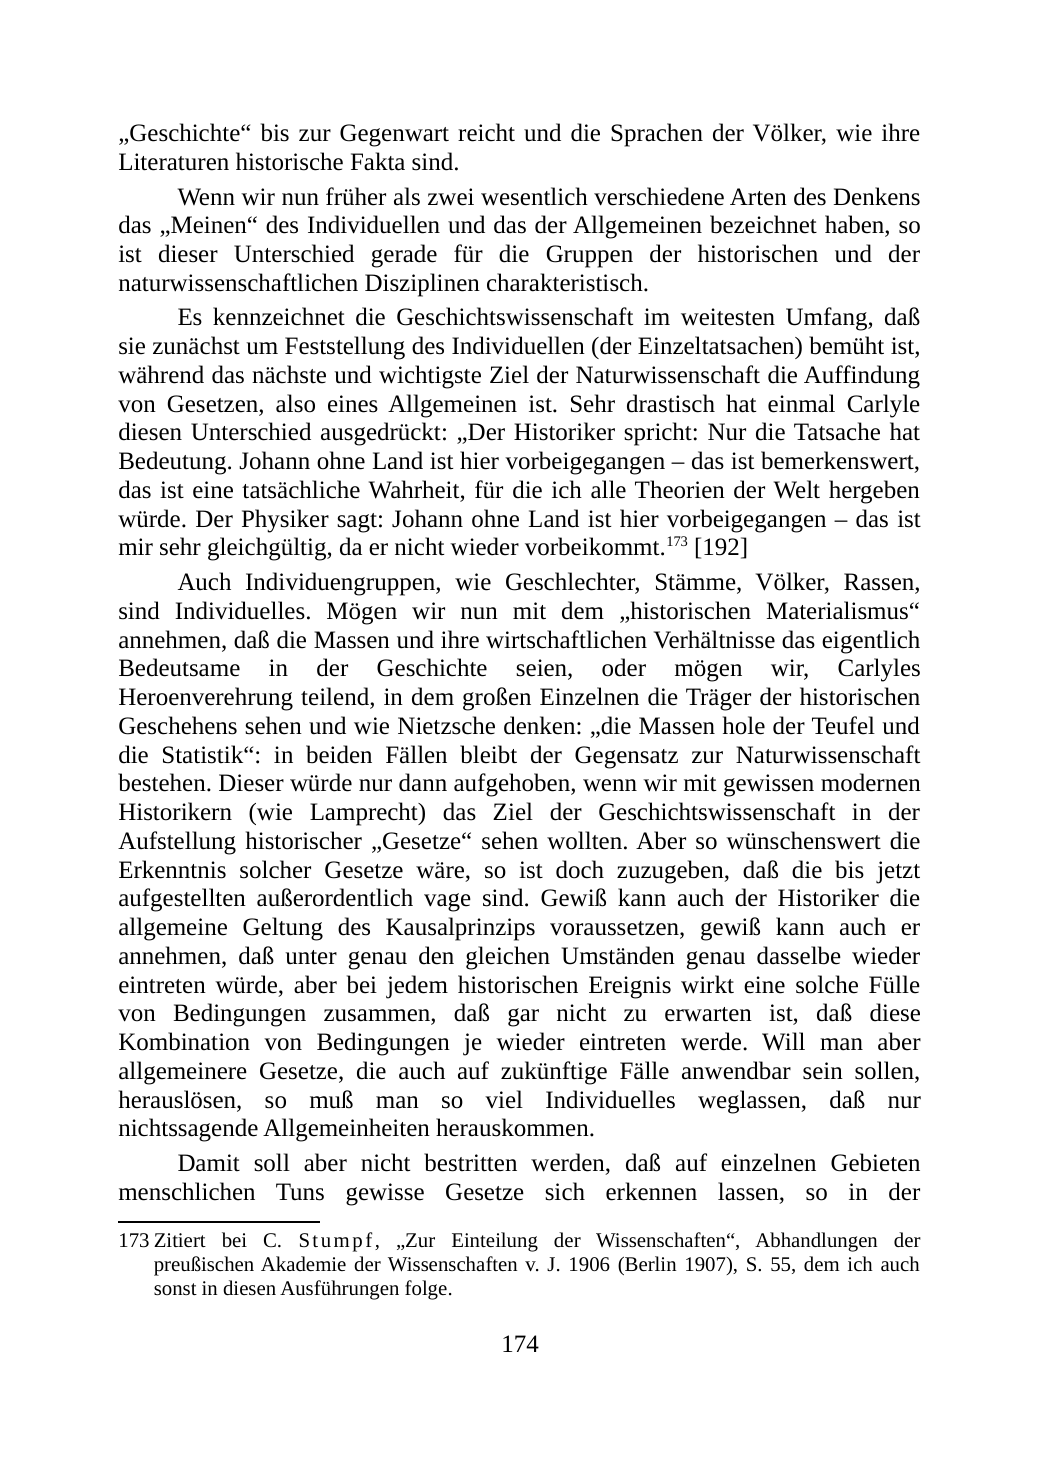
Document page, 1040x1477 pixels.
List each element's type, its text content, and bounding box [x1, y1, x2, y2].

text „Geschichte“ bis zur Gegenwart reicht und die Sprachen der Völker, wie ihre Literaturen historische Fakta sind. [118, 118, 921, 176]
text Damit soll aber nicht bestritten werden, daß auf einzelnen Gebieten menschlichen Tuns gewisse Gesetze sich erkennen lassen, so in der [118, 1148, 921, 1206]
text Wenn wir nun früher als zwei wesentlich verschiedene Arten des Denkens das „Meinen“ des Individuellen und das der Allgemeinen bezeichnet haben, so ist dieser Unterschied gerade für die Gruppen der historischen und der naturwissenschaftlichen Disziplinen charakteristisch. [118, 182, 921, 297]
text Es kennzeichnet die Geschichtswissenschaft im weitesten Umfang, daß sie zunächst um Feststellung des Individuellen (der Einzeltatsachen) bemüht ist, während das nächste und wichtigste Ziel der Naturwissenschaft die Auffindung von Gesetzen, also eines Allgemeinen ist. Sehr drastisch hat einmal Carlyle diesen Unterschied ausgedrückt: „Der Historiker spricht: Nur die Tatsache hat Bedeutung. Johann ohne Land ist hier vorbeigegangen – das ist bemerkenswert, das ist eine tatsächliche Wahrheit, für die ich alle Theorien der Welt hergeben würde. Der Physiker sagt: Johann ohne Land ist hier vorbeigegangen – das ist mir sehr gleichgültig, da er nicht wieder vorbeikommt. [192] [118, 302, 921, 561]
text Zitiert bei C. Stumpf, „Zur Einteilung der Wissenschaften“, Abhandlungen der preußischen Akademie der Wissenschaften v. J. 1906 (Berlin 1907), S. 55, dem ich auch sonst in diesen Ausführungen folge. [118, 1228, 921, 1300]
text Auch Individuengruppen, wie Geschlechter, Stämme, Völker, Rassen, sind Individuelles. Mögen wir nun mit dem „historischen Materialismus“ annehmen, daß die Massen und ihre wirtschaftlichen Verhältnisse das eigentlich Bedeutsame in der Geschichte seien, oder mögen wir, Carlyles Heroenverehrung teilend, in dem großen Einzelnen die Träger der historischen Geschehens sehen und wie Nietzsche denken: „die Massen hole der Teufel und die Statistik“: in beiden Fällen bleibt der Gegensatz zur Naturwissenschaft bestehen. Dieser würde nur dann aufgehoben, wenn wir mit gewissen modernen Historikern (wie Lamprecht) das Ziel der Geschichtswissenschaft in der Aufstellung historischer „Gesetze“ sehen wollten. Aber so wünschenswert die Erkenntnis solcher Gesetze wäre, so ist doch zuzugeben, daß die bis jetzt aufgestellten außerordentlich vage sind. Gewiß kann auch der Historiker die allgemeine Geltung des Kausalprinzips voraussetzen, gewiß kann auch er annehmen, daß unter genau den gleichen Umständen genau dasselbe wieder eintreten würde, aber bei jedem historischen Ereignis wirkt eine solche Fülle von Bedingungen zusammen, daß gar nicht zu erwarten ist, daß diese Kombination von Bedingungen je wieder eintreten werde. Will man aber allgemeinere Gesetze, die auch auf zukünftige Fälle anwendbar sein sollen, herauslösen, so muß man so viel Individuelles weglassen, daß nur nichtssagende Allgemeinheiten herauskommen. [118, 567, 921, 1142]
